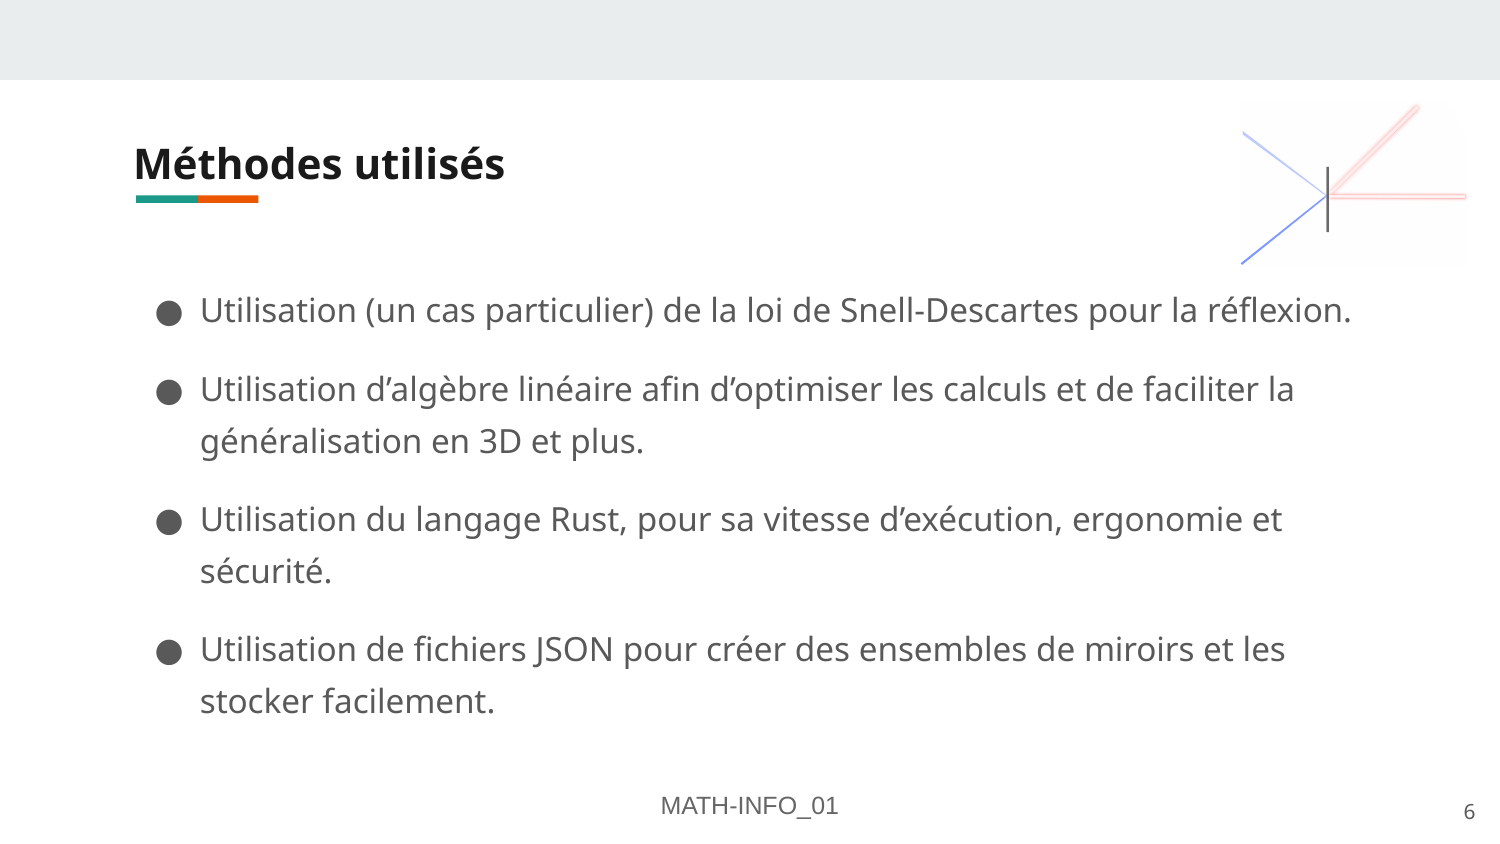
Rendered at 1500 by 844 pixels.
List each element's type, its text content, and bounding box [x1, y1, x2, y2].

text_box MATH-INFO_01 [645, 784, 855, 827]
picture [1240, 100, 1469, 266]
title Méthodes utilisés [118, 118, 1240, 207]
list Utilisation (un cas particulier) de la loi de Snell-Descartes pour la réflexion. Utilisation d’algèbre linéaire afin d’optimiser les calculs et de faciliter la généralisation en 3D et plus. Utilisation du langage Rust, pour sa vitesse d’exécution, ergonomie et sécurité. Utilisation de fichiers JSON pour créer des ensembles de miroirs et les stocker facilement. [118, 265, 1380, 798]
